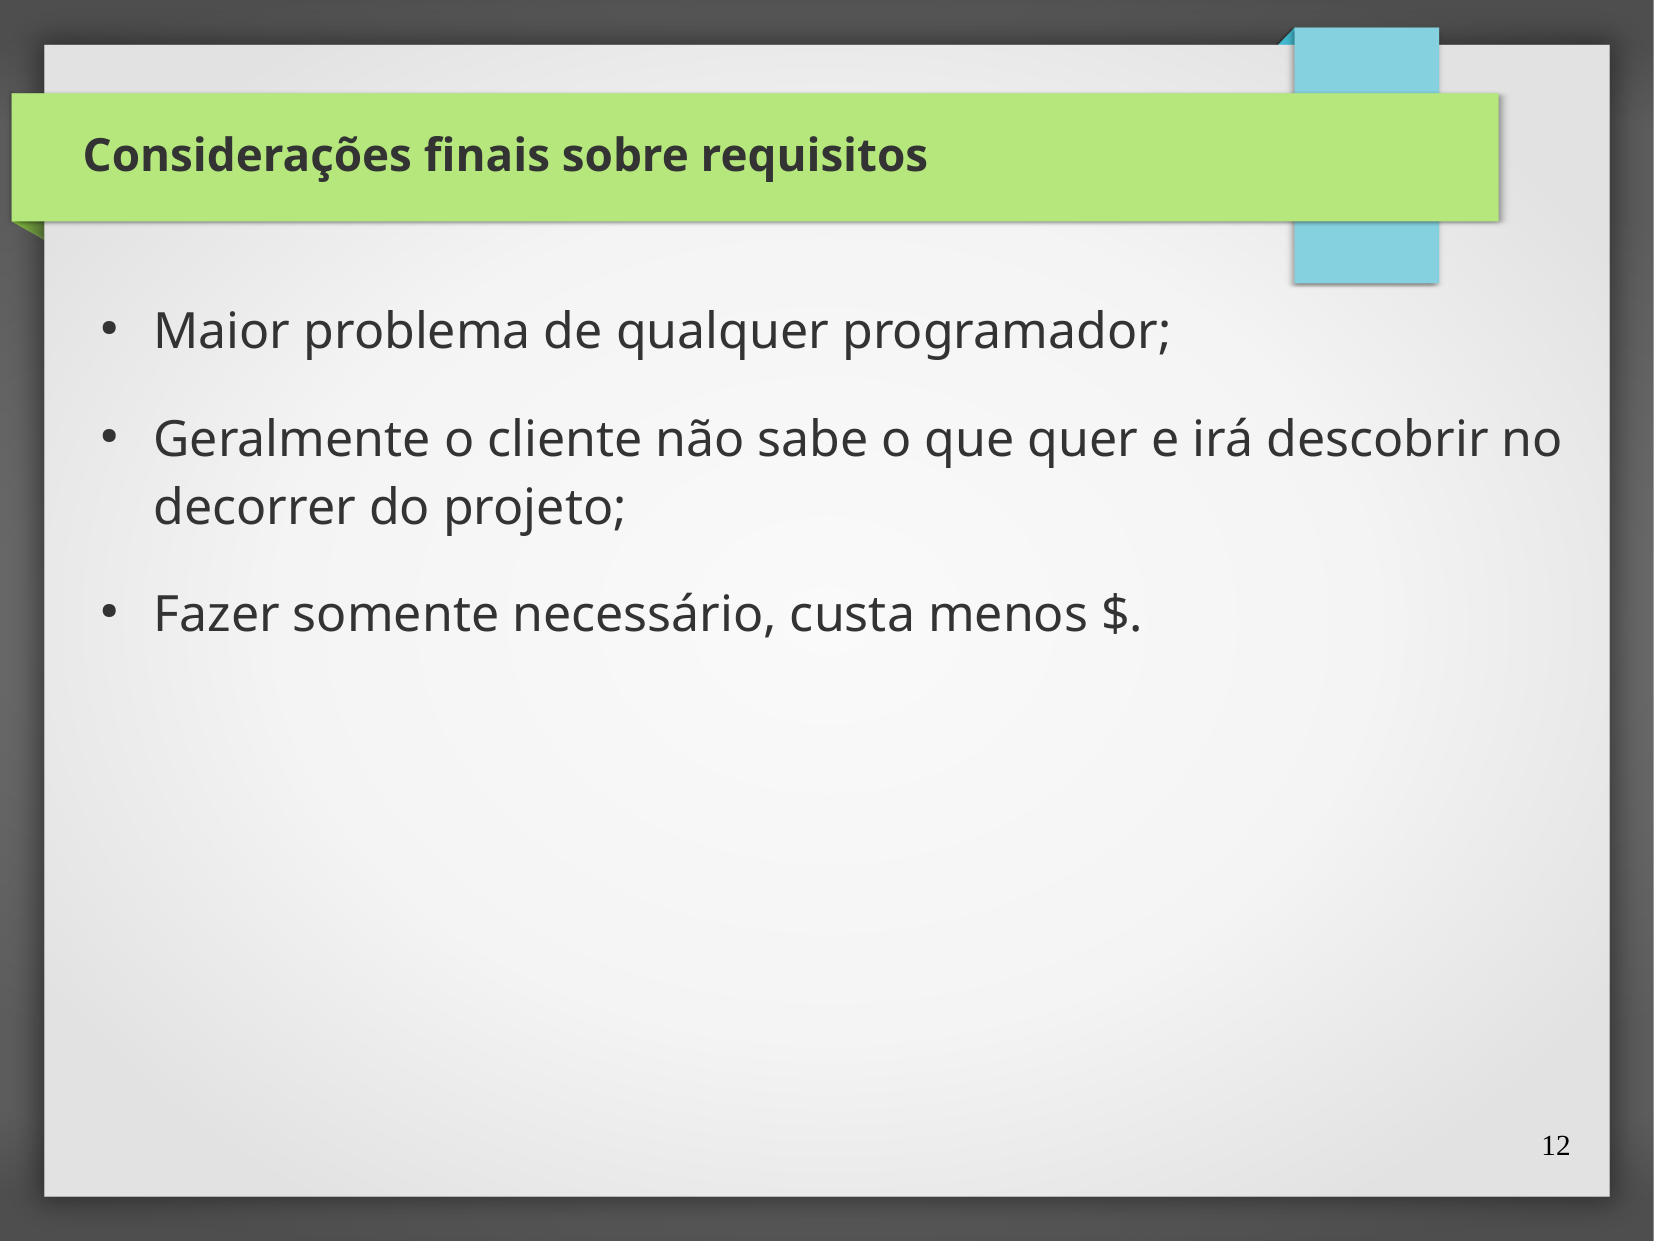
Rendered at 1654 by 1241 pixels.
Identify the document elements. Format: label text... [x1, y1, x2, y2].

title Considerações finais sobre requisitos [82, 94, 1264, 213]
picture [0, 0, 1654, 1241]
list Maior problema de qualquer programador; Geralmente o cliente não sabe o que quer e irá descobrir no decorrer do projeto; Fazer somente necessário, custa menos $. [82, 295, 1571, 1015]
